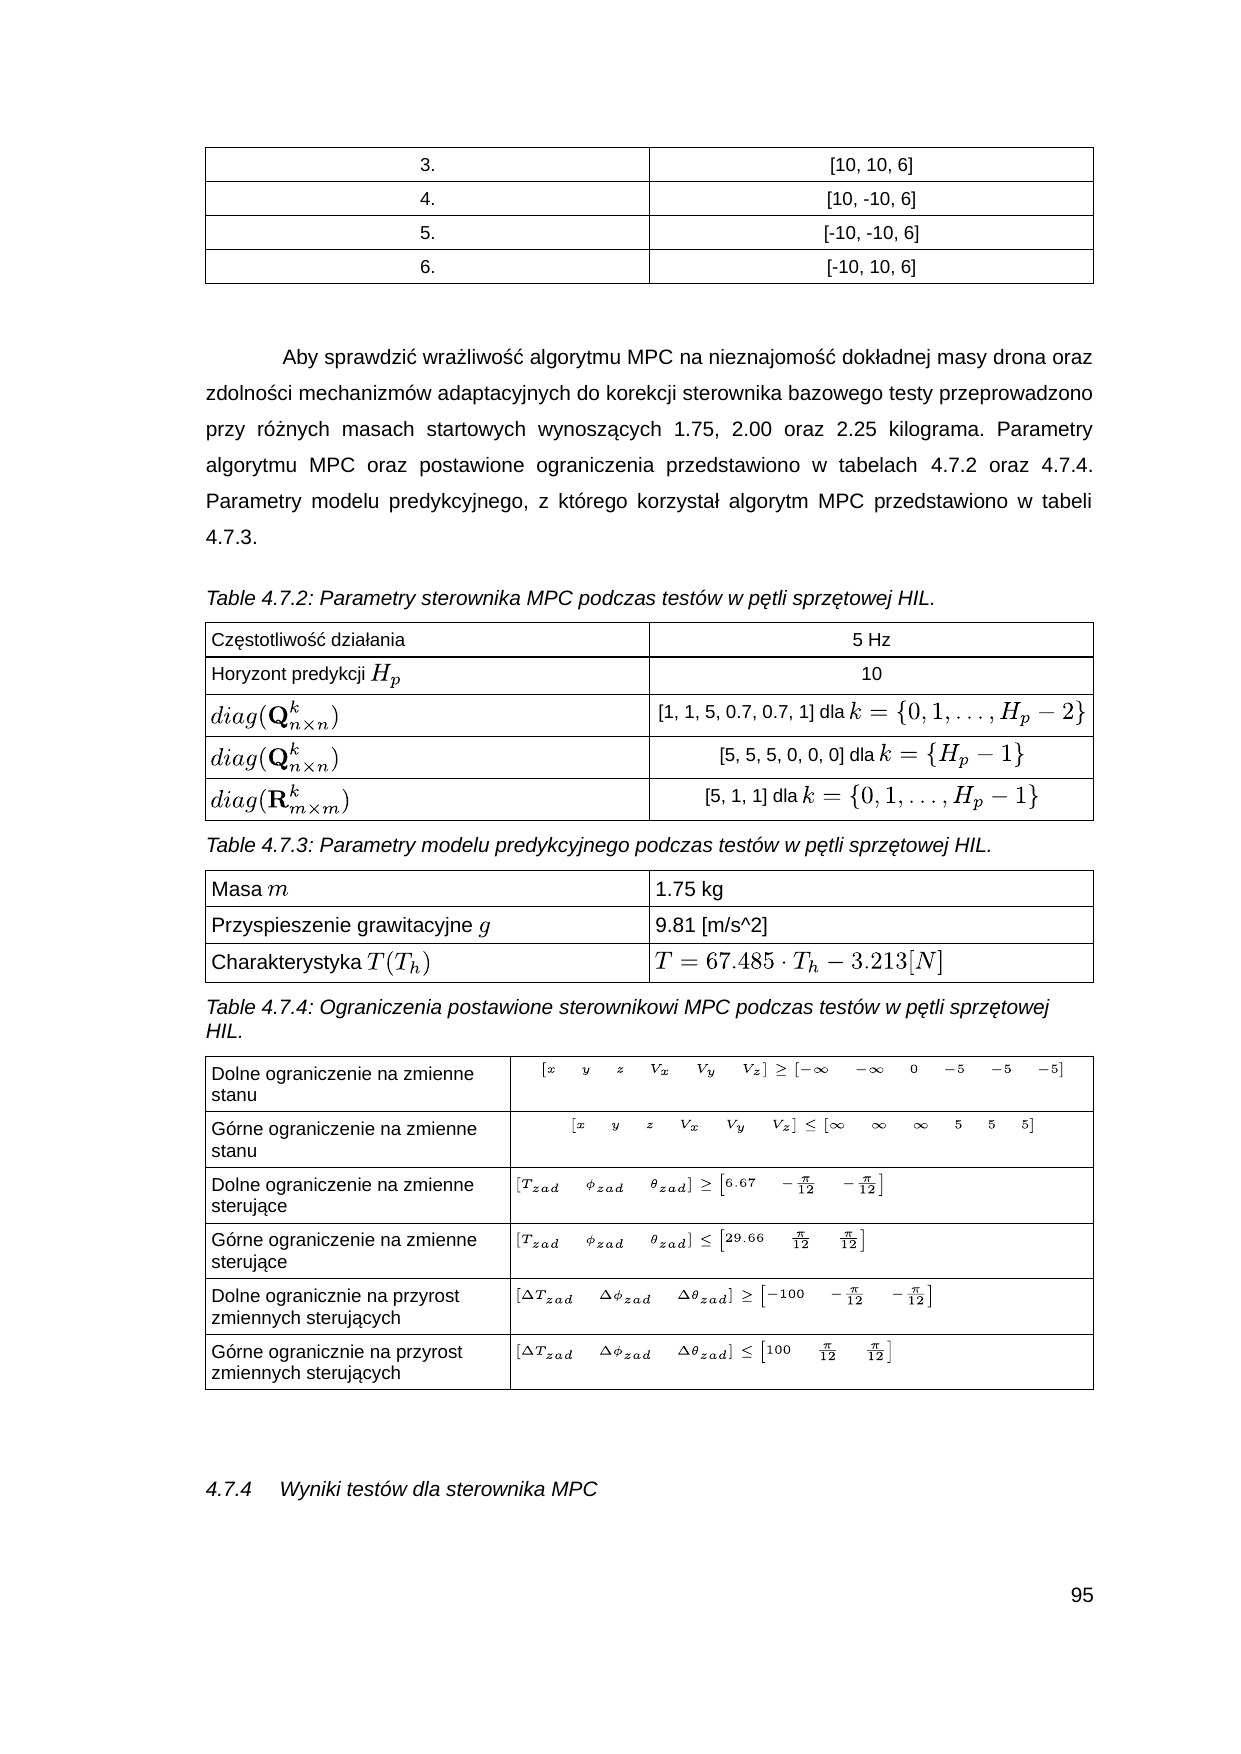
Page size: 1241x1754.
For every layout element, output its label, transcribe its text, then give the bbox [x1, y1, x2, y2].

table_cell [5, 5, 5, 0, 0, 0] dla [650, 737, 1093, 778]
table_header Masa [206, 871, 649, 906]
table_cell Górne ograniczenie na zmienne stanu [206, 1112, 510, 1167]
table_header Częstotliwość działania [206, 623, 649, 656]
table_header Dolne ograniczenie na zmienne stanu [206, 1057, 510, 1111]
table_cell Górne ograniczenie na zmienne sterujące [206, 1224, 510, 1278]
table_cell Charakterystyka [206, 944, 649, 982]
table_cell [511, 1224, 1093, 1278]
text Table 4.7.2: Parametry sterownika MPC podczas testów w pętli sprzętowej HIL. [206, 586, 1093, 610]
table_cell 3. [206, 148, 649, 181]
table_header 5 Hz [650, 623, 1093, 656]
table_cell Horyzont predykcji [206, 658, 649, 694]
text Aby sprawdzić wrażliwość algorytmu MPC na nieznajomość dokładnej masy drona oraz zdolności mechanizmów adaptacyjnych do korekcji sterownika bazowego testy przeprowadzono przy różnych masach startowych wynoszących 1.75, 2.00 oraz 2.25 kilograma. Parametry algorytmu MPC oraz postawione ograniczenia przedstawiono w tabelach 4.7.2 oraz 4.7.4. Parametry modelu predykcyjnego, z którego korzystał algorytm MPC przedstawiono w tabeli 4.7.3. [206, 345, 1093, 549]
text Table 4.7.4: Ograniczenia postawione sterownikowi MPC podczas testów w pętli sprzętowej HIL. [206, 995, 1093, 1043]
table_cell 9.81 [m/s^2] [650, 907, 1093, 943]
table_cell [10, 10, 6] [650, 148, 1093, 181]
table_cell 5. [206, 216, 649, 249]
table_cell [10, -10, 6] [650, 182, 1093, 215]
table_cell Dolne ogranicznie na przyrost zmiennych sterujących [206, 1279, 510, 1334]
table_cell [206, 779, 649, 819]
table_cell 4. [206, 182, 649, 215]
table_cell [206, 695, 649, 736]
text Table 4.7.3: Parametry modelu predykcyjnego podczas testów w pętli sprzętowej HIL. [206, 833, 1093, 857]
subtitle Wyniki testów dla sterownika MPC [206, 1476, 1093, 1500]
table_cell 10 [650, 658, 1093, 694]
table_cell Górne ogranicznie na przyrost zmiennych sterujących [206, 1335, 510, 1389]
table_header 1.75 kg [650, 871, 1093, 906]
table_cell [511, 1279, 1093, 1334]
table_cell [511, 1335, 1093, 1389]
table_cell [511, 1112, 1093, 1167]
table_cell [-10, -10, 6] [650, 216, 1093, 249]
table_header [511, 1057, 1093, 1111]
table_cell [5, 1, 1] dla [650, 779, 1093, 819]
table_cell [206, 737, 649, 778]
table_cell [1, 1, 5, 0.7, 0.7, 1] dla [650, 695, 1093, 736]
table_cell 6. [206, 250, 649, 283]
table_cell Dolne ograniczenie na zmienne sterujące [206, 1168, 510, 1222]
table_cell [511, 1168, 1093, 1222]
table_cell [-10, 10, 6] [650, 250, 1093, 283]
table_cell [650, 944, 1093, 982]
table_cell Przyspieszenie grawitacyjne [206, 907, 649, 943]
